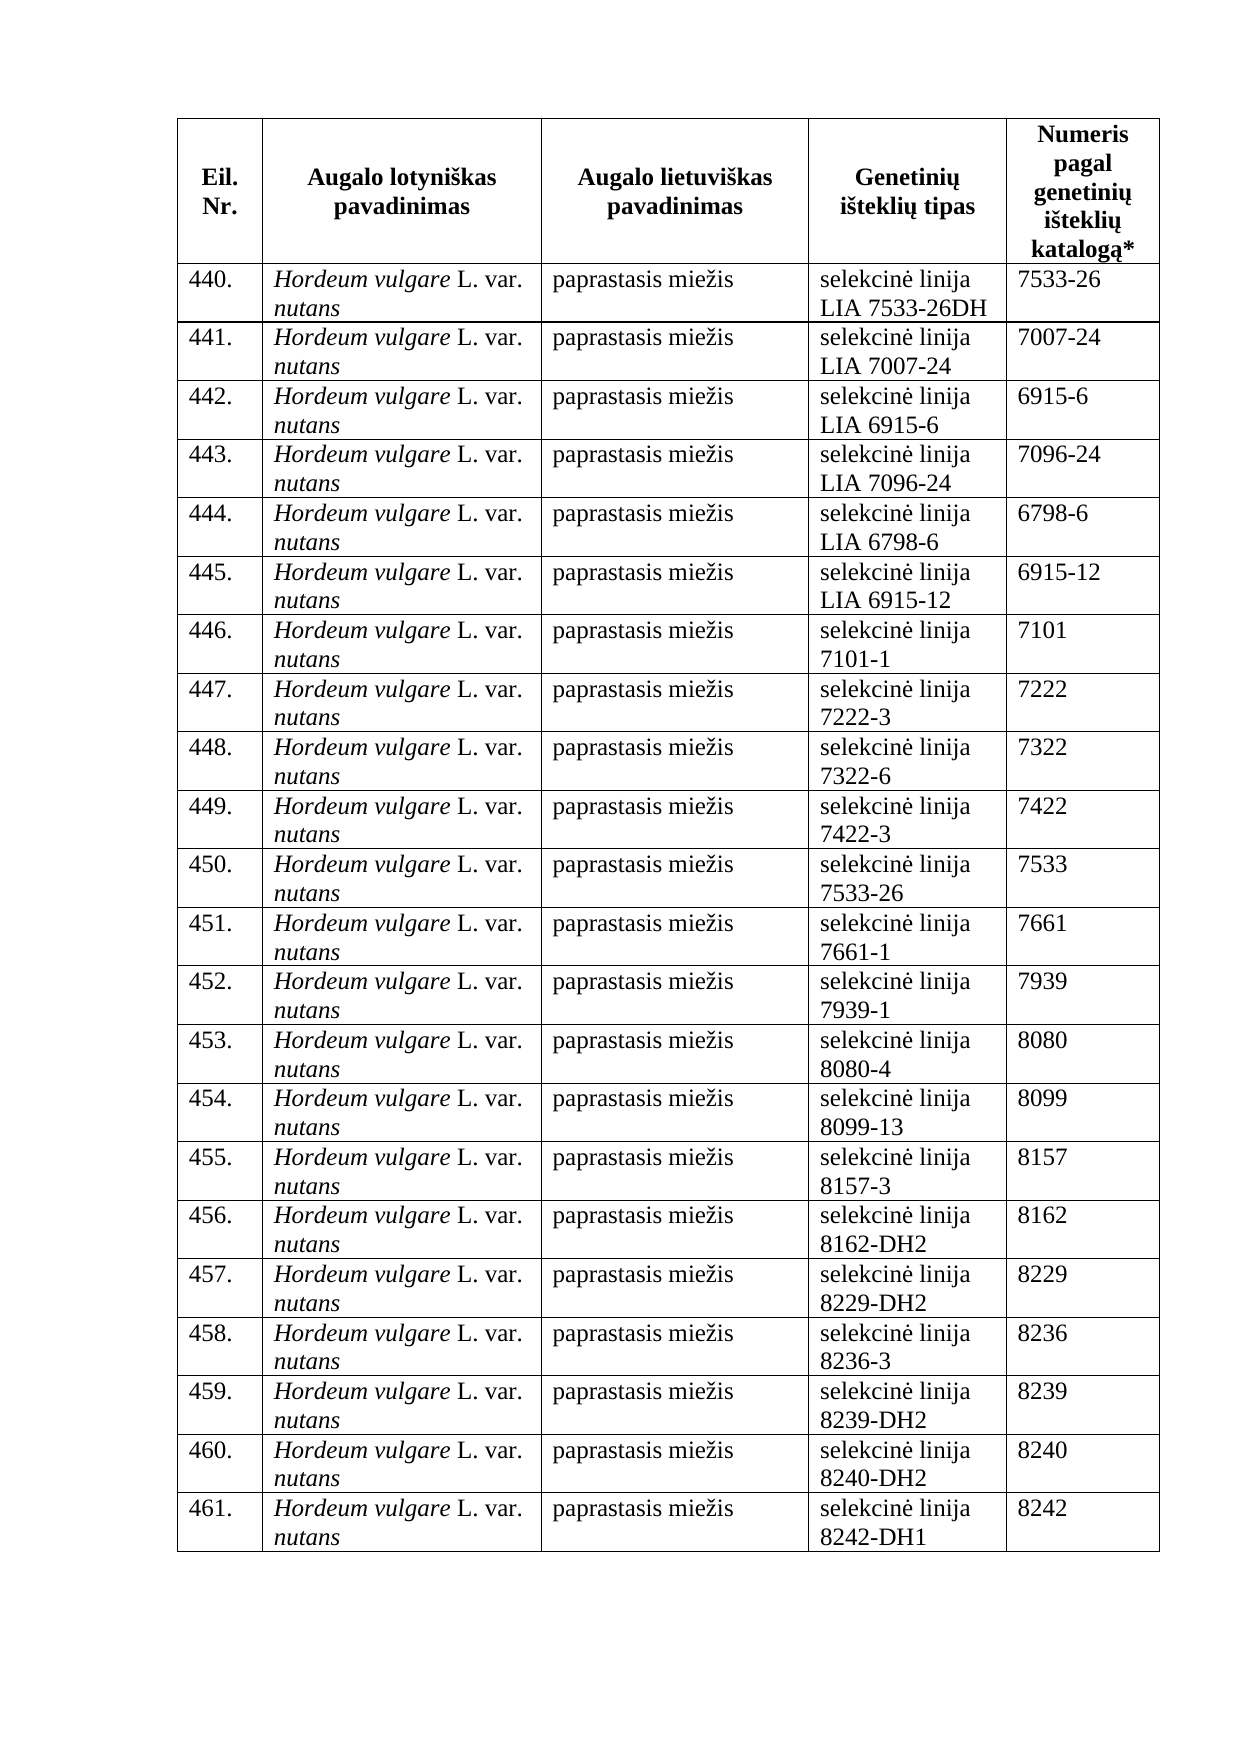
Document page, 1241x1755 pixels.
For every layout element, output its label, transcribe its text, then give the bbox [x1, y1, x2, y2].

table_cell 456. [178, 1201, 262, 1258]
table_cell 458. [178, 1318, 262, 1375]
table_cell Hordeum vulgare L. var. nutans [263, 323, 541, 380]
table_header Augalo lotyniškas pavadinimas [263, 119, 541, 263]
table_cell 8157 [1007, 1142, 1159, 1199]
table_cell Hordeum vulgare L. var. nutans [263, 732, 541, 790]
table_cell selekcinė linija 8240-DH2 [809, 1435, 1006, 1492]
table_cell Hordeum vulgare L. var. nutans [263, 674, 541, 731]
table_cell paprastasis miežis [542, 498, 808, 556]
table_cell Hordeum vulgare L. var. nutans [263, 1084, 541, 1141]
table_cell selekcinė linija LIA 7533-26DH [809, 264, 1006, 321]
table_cell 443. [178, 440, 262, 497]
table_cell selekcinė linija LIA 6798-6 [809, 498, 1006, 556]
table_cell Hordeum vulgare L. var. nutans [263, 381, 541, 438]
table_cell 459. [178, 1376, 262, 1434]
table_cell paprastasis miežis [542, 381, 808, 438]
table_cell selekcinė linija 8080-4 [809, 1025, 1006, 1082]
table_cell Hordeum vulgare L. var. nutans [263, 264, 541, 321]
table_cell paprastasis miežis [542, 1259, 808, 1317]
table_cell 7322 [1007, 732, 1159, 790]
table_cell 8099 [1007, 1084, 1159, 1141]
table_cell 447. [178, 674, 262, 731]
table_cell paprastasis miežis [542, 323, 808, 380]
table_cell paprastasis miežis [542, 557, 808, 614]
table_cell 449. [178, 791, 262, 848]
table_cell 7939 [1007, 966, 1159, 1024]
table_cell Hordeum vulgare L. var. nutans [263, 498, 541, 556]
table_cell paprastasis miežis [542, 264, 808, 321]
table_cell 440. [178, 264, 262, 321]
table_cell 450. [178, 849, 262, 907]
table_cell paprastasis miežis [542, 1376, 808, 1434]
table_cell paprastasis miežis [542, 966, 808, 1024]
table_cell paprastasis miežis [542, 1435, 808, 1492]
table_cell 7007-24 [1007, 323, 1159, 380]
table_cell 448. [178, 732, 262, 790]
table_cell Hordeum vulgare L. var. nutans [263, 849, 541, 907]
table_header Eil. Nr. [178, 119, 262, 263]
table_cell 441. [178, 323, 262, 380]
table_cell 442. [178, 381, 262, 438]
table_cell selekcinė linija 7661-1 [809, 908, 1006, 965]
table_cell selekcinė linija 8239-DH2 [809, 1376, 1006, 1434]
table_cell selekcinė linija 7422-3 [809, 791, 1006, 848]
table_cell 461. [178, 1493, 262, 1551]
table_cell 8239 [1007, 1376, 1159, 1434]
table_cell Hordeum vulgare L. var. nutans [263, 1025, 541, 1082]
table_cell Hordeum vulgare L. var. nutans [263, 1201, 541, 1258]
table_cell Hordeum vulgare L. var. nutans [263, 1435, 541, 1492]
table_cell selekcinė linija LIA 6915-12 [809, 557, 1006, 614]
table_cell selekcinė linija 8242-DH1 [809, 1493, 1006, 1551]
table_cell paprastasis miežis [542, 440, 808, 497]
table_cell Hordeum vulgare L. var. nutans [263, 440, 541, 497]
table_cell selekcinė linija LIA 7096-24 [809, 440, 1006, 497]
table_cell Hordeum vulgare L. var. nutans [263, 966, 541, 1024]
table_cell selekcinė linija 8162-DH2 [809, 1201, 1006, 1258]
table_cell 445. [178, 557, 262, 614]
table_cell 6915-12 [1007, 557, 1159, 614]
table_cell 6915-6 [1007, 381, 1159, 438]
table_cell 451. [178, 908, 262, 965]
table_cell selekcinė linija LIA 6915-6 [809, 381, 1006, 438]
table_cell paprastasis miežis [542, 1084, 808, 1141]
table_cell 8242 [1007, 1493, 1159, 1551]
table_cell paprastasis miežis [542, 732, 808, 790]
table_header Augalo lietuviškas pavadinimas [542, 119, 808, 263]
table_cell Hordeum vulgare L. var. nutans [263, 615, 541, 673]
table_cell paprastasis miežis [542, 849, 808, 907]
table_cell Hordeum vulgare L. var. nutans [263, 908, 541, 965]
table_cell 7096-24 [1007, 440, 1159, 497]
table_cell paprastasis miežis [542, 674, 808, 731]
table_cell paprastasis miežis [542, 1201, 808, 1258]
table_cell selekcinė linija 8099-13 [809, 1084, 1006, 1141]
table_cell selekcinė linija 7101-1 [809, 615, 1006, 673]
table_cell 7222 [1007, 674, 1159, 731]
table_cell 454. [178, 1084, 262, 1141]
table_cell 457. [178, 1259, 262, 1317]
table_cell paprastasis miežis [542, 1493, 808, 1551]
table_cell 6798-6 [1007, 498, 1159, 556]
table_cell Hordeum vulgare L. var. nutans [263, 1493, 541, 1551]
table_cell Hordeum vulgare L. var. nutans [263, 1259, 541, 1317]
table_cell 460. [178, 1435, 262, 1492]
table_cell paprastasis miežis [542, 1142, 808, 1199]
table_cell 452. [178, 966, 262, 1024]
table_cell 455. [178, 1142, 262, 1199]
table_cell selekcinė linija 8236-3 [809, 1318, 1006, 1375]
table_cell 444. [178, 498, 262, 556]
table_cell 7101 [1007, 615, 1159, 673]
table_cell paprastasis miežis [542, 791, 808, 848]
table_cell 8162 [1007, 1201, 1159, 1258]
table_cell 8080 [1007, 1025, 1159, 1082]
table_cell selekcinė linija 7322-6 [809, 732, 1006, 790]
table_cell selekcinė linija 7222-3 [809, 674, 1006, 731]
table_cell 7422 [1007, 791, 1159, 848]
table_cell paprastasis miežis [542, 908, 808, 965]
table_cell 453. [178, 1025, 262, 1082]
table_cell paprastasis miežis [542, 615, 808, 673]
table_cell 7661 [1007, 908, 1159, 965]
table_cell Hordeum vulgare L. var. nutans [263, 1376, 541, 1434]
table_cell selekcinė linija LIA 7007-24 [809, 323, 1006, 380]
table_cell Hordeum vulgare L. var. nutans [263, 791, 541, 848]
table_cell 7533 [1007, 849, 1159, 907]
table_cell 446. [178, 615, 262, 673]
table_cell paprastasis miežis [542, 1318, 808, 1375]
table_cell Hordeum vulgare L. var. nutans [263, 1318, 541, 1375]
table_cell selekcinė linija 8157-3 [809, 1142, 1006, 1199]
table_cell selekcinė linija 8229-DH2 [809, 1259, 1006, 1317]
table_cell paprastasis miežis [542, 1025, 808, 1082]
table_cell 7533-26 [1007, 264, 1159, 321]
table_header Genetinių išteklių tipas [809, 119, 1006, 263]
table_cell Hordeum vulgare L. var. nutans [263, 557, 541, 614]
table_cell 8229 [1007, 1259, 1159, 1317]
table_cell 8240 [1007, 1435, 1159, 1492]
table_cell 8236 [1007, 1318, 1159, 1375]
table_cell selekcinė linija 7533-26 [809, 849, 1006, 907]
table_cell Hordeum vulgare L. var. nutans [263, 1142, 541, 1199]
table_header Numeris pagal genetinių išteklių katalogą* [1007, 119, 1159, 263]
table_cell selekcinė linija 7939-1 [809, 966, 1006, 1024]
